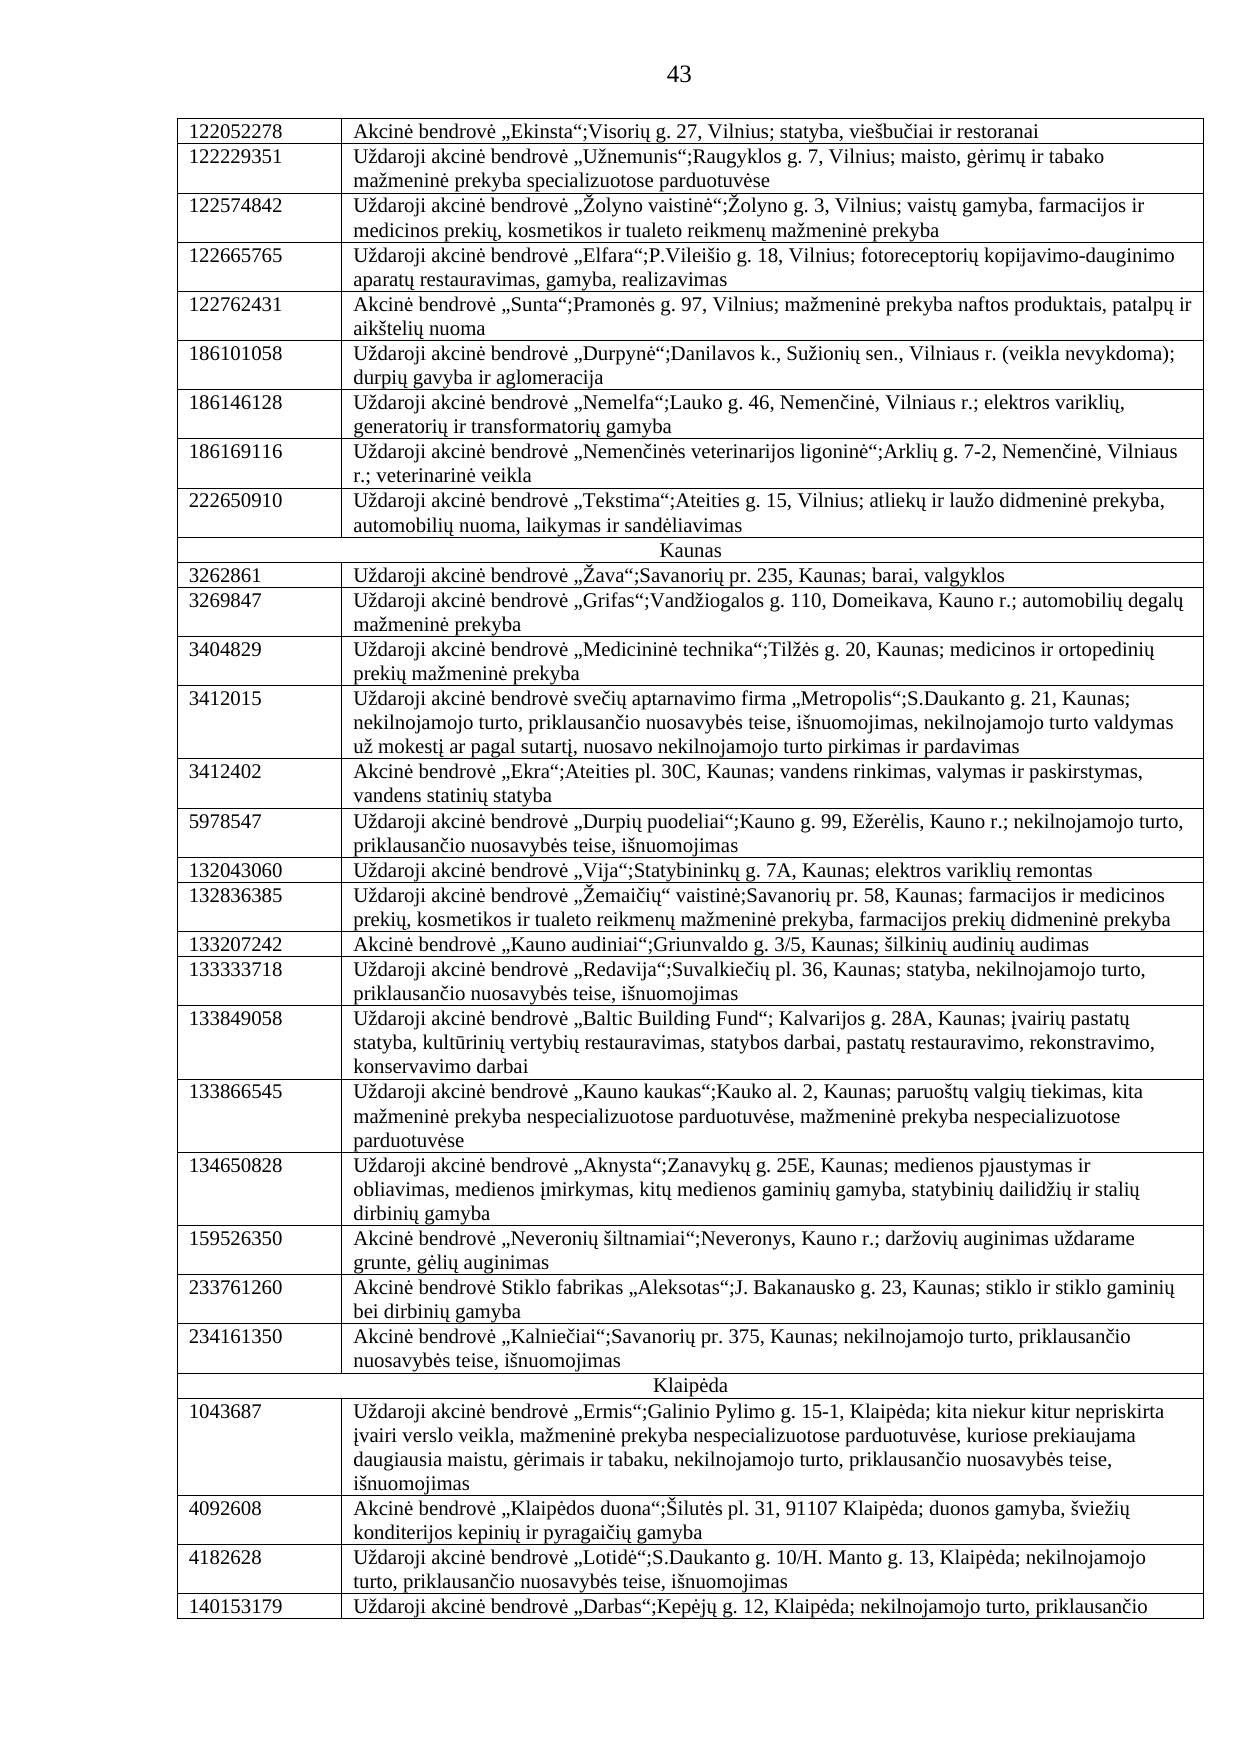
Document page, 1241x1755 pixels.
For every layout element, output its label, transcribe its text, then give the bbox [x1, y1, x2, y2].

table_cell 1043687 [178, 1399, 341, 1495]
table_cell 234161350 [178, 1324, 341, 1372]
table_cell Akcinė bendrovė „Ekinsta“;Visorių g. 27, Vilnius; statyba, viešbučiai ir restoranai [342, 119, 1203, 143]
table_cell 222650910 [178, 489, 341, 537]
table_cell 3412015 [178, 686, 341, 758]
table_cell Akcinė bendrovė „Kauno audiniai“;Griunvaldo g. 3/5, Kaunas; šilkinių audinių audimas [342, 932, 1203, 956]
table_cell Uždaroji akcinė bendrovė „Vija“;Statybininkų g. 7A, Kaunas; elektros variklių remontas [342, 858, 1203, 882]
table_cell Uždaroji akcinė bendrovė „Darbas“;Kepėjų g. 12, Klaipėda; nekilnojamojo turto, priklausančio [342, 1594, 1203, 1618]
table_cell 133849058 [178, 1006, 341, 1078]
table_cell 122229351 [178, 144, 341, 192]
table_cell 134650828 [178, 1153, 341, 1225]
table_cell 133333718 [178, 957, 341, 1005]
table_cell Uždaroji akcinė bendrovė „Redavija“;Suvalkiečių pl. 36, Kaunas; statyba, nekilnojamojo turto, priklausančio nuosavybės teise, išnuomojimas [342, 957, 1203, 1005]
table_cell 186101058 [178, 341, 341, 389]
table_cell Uždaroji akcinė bendrovė „Kauno kaukas“;Kauko al. 2, Kaunas; paruoštų valgių tiekimas, kita mažmeninė prekyba nespecializuotose parduotuvėse, mažmeninė prekyba nespecializuotose parduotuvėse [342, 1080, 1203, 1152]
table_cell Uždaroji akcinė bendrovė „Baltic Building Fund“; Kalvarijos g. 28A, Kaunas; įvairių pastatų statyba, kultūrinių vertybių restauravimas, statybos darbai, pastatų restauravimo, rekonstravimo, konservavimo darbai [342, 1006, 1203, 1078]
table_cell Akcinė bendrovė „Sunta“;Pramonės g. 97, Vilnius; mažmeninė prekyba naftos produktais, patalpų ir aikštelių nuoma [342, 292, 1203, 340]
table_cell Akcinė bendrovė „Ekra“;Ateities pl. 30C, Kaunas; vandens rinkimas, valymas ir paskirstymas, vandens statinių statyba [342, 759, 1203, 807]
table_cell Akcinė bendrovė „Klaipėdos duona“;Šilutės pl. 31, 91107 Klaipėda; duonos gamyba, šviežių konditerijos kepinių ir pyragaičių gamyba [342, 1496, 1203, 1544]
table_cell Uždaroji akcinė bendrovė „Užnemunis“;Raugyklos g. 7, Vilnius; maisto, gėrimų ir tabako mažmeninė prekyba specializuotose parduotuvėse [342, 144, 1203, 192]
table_cell Klaipėda [178, 1374, 1203, 1397]
table_cell 3404829 [178, 637, 341, 685]
table_cell 233761260 [178, 1275, 341, 1323]
table_cell 132043060 [178, 858, 341, 882]
table_cell 4182628 [178, 1545, 341, 1593]
table_cell 133866545 [178, 1080, 341, 1152]
table_cell 3412402 [178, 759, 341, 807]
table_cell Uždaroji akcinė bendrovė „Žava“;Savanorių pr. 235, Kaunas; barai, valgyklos [342, 563, 1203, 587]
table_cell 122052278 [178, 119, 341, 143]
table_cell Uždaroji akcinė bendrovė „Durpynė“;Danilavos k., Sužionių sen., Vilniaus r. (veikla nevykdoma); durpių gavyba ir aglomeracija [342, 341, 1203, 389]
table_cell 159526350 [178, 1226, 341, 1274]
table_cell 122574842 [178, 194, 341, 242]
table_cell Uždaroji akcinė bendrovė „Žolyno vaistinė“;Žolyno g. 3, Vilnius; vaistų gamyba, farmacijos ir medicinos prekių, kosmetikos ir tualeto reikmenų mažmeninė prekyba [342, 194, 1203, 242]
table_cell Uždaroji akcinė bendrovė „Nemenčinės veterinarijos ligoninė“;Arklių g. 7-2, Nemenčinė, Vilniaus r.; veterinarinė veikla [342, 439, 1203, 487]
table_cell Uždaroji akcinė bendrovė „Lotidė“;S.Daukanto g. 10/H. Manto g. 13, Klaipėda; nekilnojamojo turto, priklausančio nuosavybės teise, išnuomojimas [342, 1545, 1203, 1593]
table_cell Uždaroji akcinė bendrovė „Aknysta“;Zanavykų g. 25E, Kaunas; medienos pjaustymas ir obliavimas, medienos įmirkymas, kitų medienos gaminių gamyba, statybinių dailidžių ir stalių dirbinių gamyba [342, 1153, 1203, 1225]
table_cell Uždaroji akcinė bendrovė „Ermis“;Galinio Pylimo g. 15-1, Klaipėda; kita niekur kitur nepriskirta įvairi verslo veikla, mažmeninė prekyba nespecializuotose parduotuvėse, kuriose prekiaujama daugiausia maistu, gėrimais ir tabaku, nekilnojamojo turto, priklausančio nuosavybės teise, išnuomojimas [342, 1399, 1203, 1495]
table_cell 4092608 [178, 1496, 341, 1544]
table_cell 186146128 [178, 390, 341, 438]
table_cell Uždaroji akcinė bendrovė „Durpių puodeliai“;Kauno g. 99, Ežerėlis, Kauno r.; nekilnojamojo turto, priklausančio nuosavybės teise, išnuomojimas [342, 809, 1203, 857]
table_cell Uždaroji akcinė bendrovė „Žemaičių“ vaistinė;Savanorių pr. 58, Kaunas; farmacijos ir medicinos prekių, kosmetikos ir tualeto reikmenų mažmeninė prekyba, farmacijos prekių didmeninė prekyba [342, 883, 1203, 931]
table_cell 3269847 [178, 588, 341, 636]
table_cell Akcinė bendrovė Stiklo fabrikas „Aleksotas“;J. Bakanausko g. 23, Kaunas; stiklo ir stiklo gaminių bei dirbinių gamyba [342, 1275, 1203, 1323]
table_cell 132836385 [178, 883, 341, 931]
table_cell Akcinė bendrovė „Kalniečiai“;Savanorių pr. 375, Kaunas; nekilnojamojo turto, priklausančio nuosavybės teise, išnuomojimas [342, 1324, 1203, 1372]
table_cell Uždaroji akcinė bendrovė „Medicininė technika“;Tilžės g. 20, Kaunas; medicinos ir ortopedinių prekių mažmeninė prekyba [342, 637, 1203, 685]
table_cell Kaunas [178, 538, 1203, 562]
table_cell 5978547 [178, 809, 341, 857]
table_cell 122762431 [178, 292, 341, 340]
table_cell Uždaroji akcinė bendrovė „Grifas“;Vandžiogalos g. 110, Domeikava, Kauno r.; automobilių degalų mažmeninė prekyba [342, 588, 1203, 636]
table_cell 122665765 [178, 243, 341, 291]
table_cell Uždaroji akcinė bendrovė svečių aptarnavimo firma „Metropolis“;S.Daukanto g. 21, Kaunas; nekilnojamojo turto, priklausančio nuosavybės teise, išnuomojimas, nekilnojamojo turto valdymas už mokestį ar pagal sutartį, nuosavo nekilnojamojo turto pirkimas ir pardavimas [342, 686, 1203, 758]
table_cell Uždaroji akcinė bendrovė „Elfara“;P.Vileišio g. 18, Vilnius; fotoreceptorių kopijavimo-dauginimo aparatų restauravimas, gamyba, realizavimas [342, 243, 1203, 291]
table_cell 133207242 [178, 932, 341, 956]
table_cell 186169116 [178, 439, 341, 487]
table_cell Uždaroji akcinė bendrovė „Tekstima“;Ateities g. 15, Vilnius; atliekų ir laužo didmeninė prekyba, automobilių nuoma, laikymas ir sandėliavimas [342, 489, 1203, 537]
table_cell 3262861 [178, 563, 341, 587]
table_cell Uždaroji akcinė bendrovė „Nemelfa“;Lauko g. 46, Nemenčinė, Vilniaus r.; elektros variklių, generatorių ir transformatorių gamyba [342, 390, 1203, 438]
table_cell Akcinė bendrovė „Neveronių šiltnamiai“;Neveronys, Kauno r.; daržovių auginimas uždarame grunte, gėlių auginimas [342, 1226, 1203, 1274]
table_cell 140153179 [178, 1594, 341, 1618]
